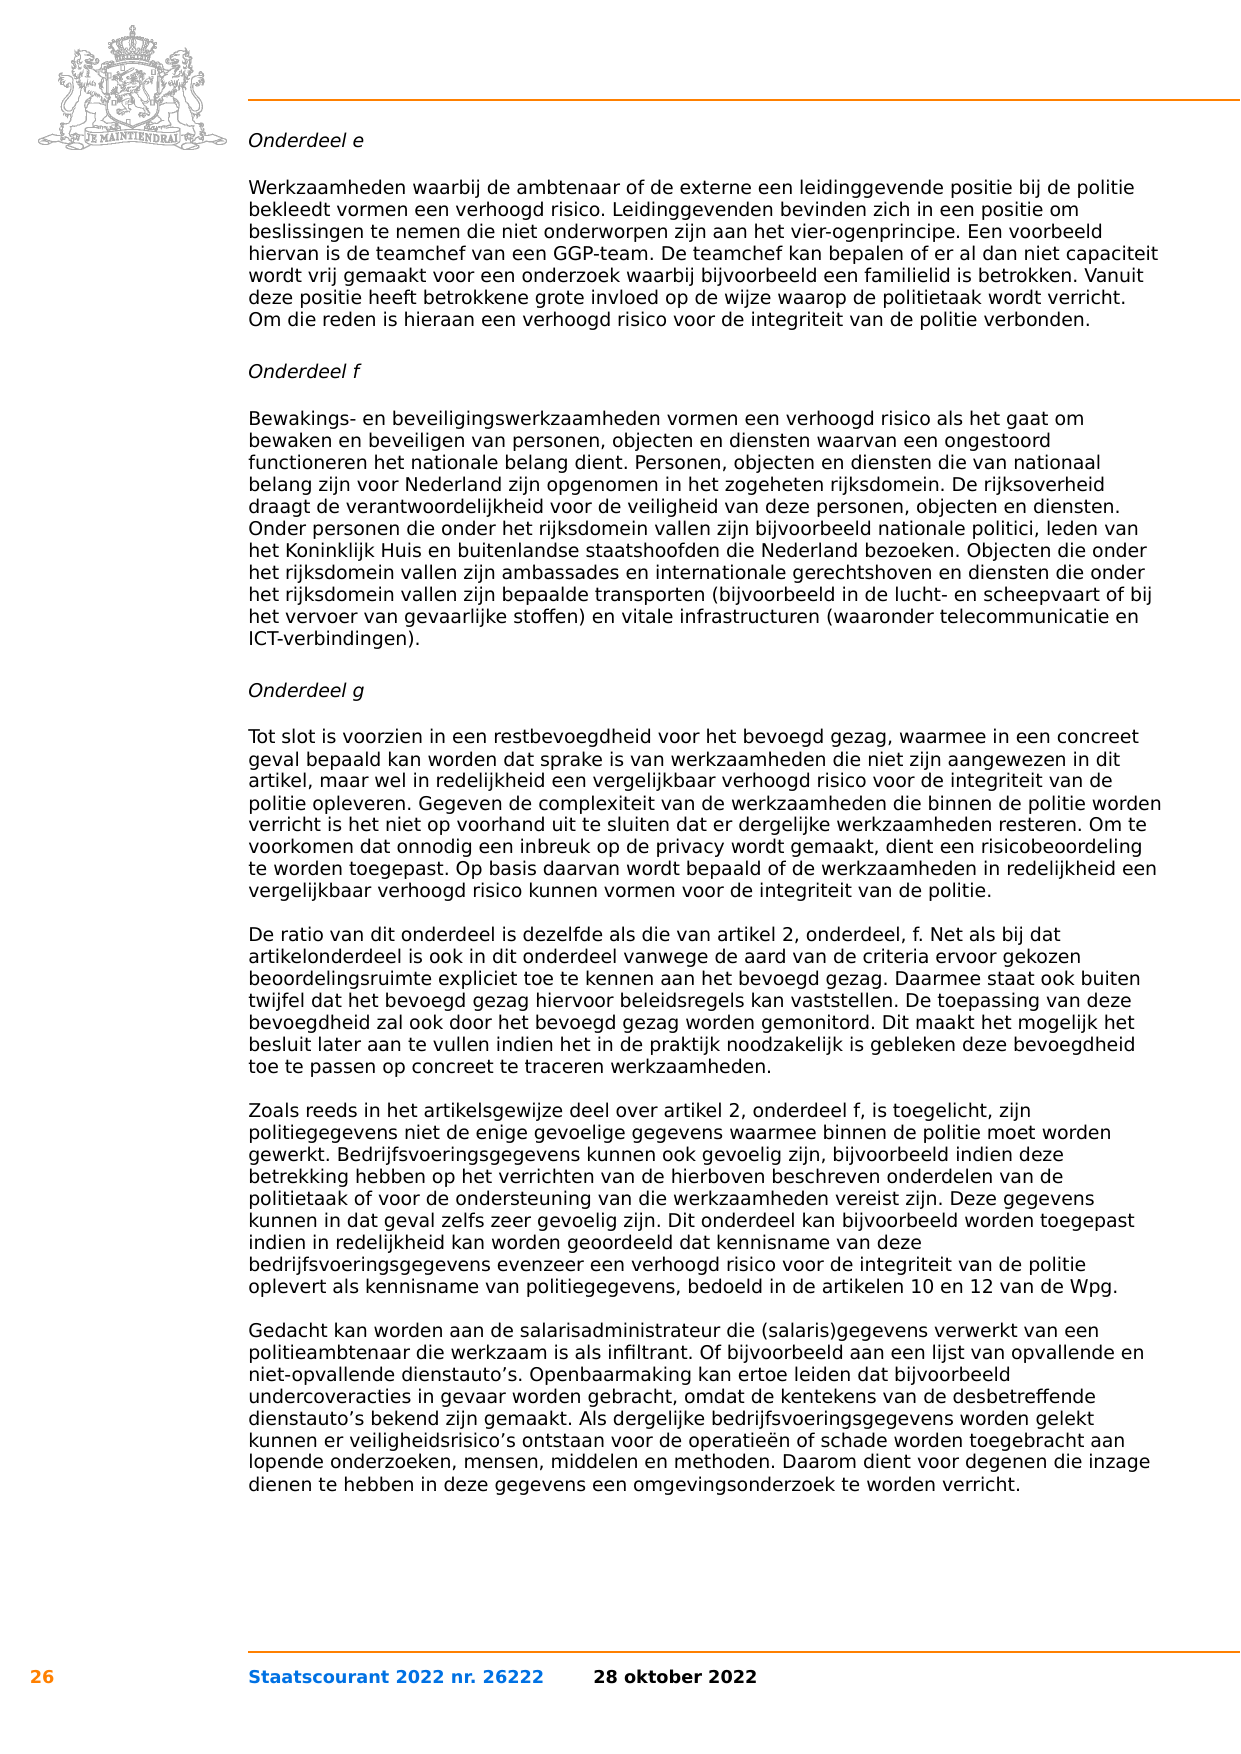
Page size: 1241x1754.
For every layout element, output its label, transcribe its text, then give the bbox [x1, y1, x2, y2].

subtitle Onderdeel f [248, 361, 1163, 383]
text Bewakings- en beveiligingswerkzaamheden vormen een verhoogd risico als het gaat om bewaken en beveiligen van personen, objecten en diensten waarvan een ongestoord functioneren het nationale belang dient. Personen, objecten en diensten die van nationaal belang zijn voor Nederland zijn opgenomen in het zogeheten rijksdomein. De rijksoverheid draagt de verantwoordelijkheid voor de veiligheid van deze personen, objecten en diensten. Onder personen die onder het rijksdomein vallen zijn bijvoorbeeld nationale politici, leden van het Koninklijk Huis en buitenlandse staatshoofden die Nederland bezoeken. Objecten die onder het rijksdomein vallen zijn ambassades en internationale gerechtshoven en diensten die onder het rijksdomein vallen zijn bepaalde transporten (bijvoorbeeld in de lucht- en scheepvaart of bij het vervoer van gevaarlijke stoffen) en vitale infrastructuren (waaronder telecommunicatie en ICT-verbindingen). [248, 408, 1163, 649]
text De ratio van dit onderdeel is dezelfde als die van artikel 2, onderdeel, f. Net als bij dat artikelonderdeel is ook in dit onderdeel vanwege de aard van de criteria ervoor gekozen beoordelingsruimte expliciet toe te kennen aan het bevoegd gezag. Daarmee staat ook buiten twijfel dat het bevoegd gezag hiervoor beleidsregels kan vaststellen. De toepassing van deze bevoegdheid zal ook door het bevoegd gezag worden gemonitord. Dit maakt het mogelijk het besluit later aan te vullen indien het in de praktijk noodzakelijk is gebleken deze bevoegdheid toe te passen op concreet te traceren werkzaamheden. [248, 924, 1163, 1078]
picture [38, 25, 227, 150]
subtitle Onderdeel g [248, 679, 1163, 701]
text Werkzaamheden waarbij de ambtenaar of de externe een leidinggevende positie bij de politie bekleedt vormen een verhoogd risico. Leidinggevenden bevinden zich in een positie om beslissingen te nemen die niet onderworpen zijn aan het vier-ogenprincipe. Een voorbeeld hiervan is de teamchef van een GGP-team. De teamchef kan bepalen of er al dan niet capaciteit wordt vrij gemaakt voor een onderzoek waarbij bijvoorbeeld een familielid is betrokken. Vanuit deze positie heeft betrokkene grote invloed op de wijze waarop de politietaak wordt verricht. Om die reden is hieraan een verhoogd risico voor de integriteit van de politie verbonden. [248, 177, 1163, 331]
subtitle Onderdeel e [248, 130, 1163, 152]
text Zoals reeds in het artikelsgewijze deel over artikel 2, onderdeel f, is toegelicht, zijn politiegegevens niet de enige gevoelige gegevens waarmee binnen de politie moet worden gewerkt. Bedrijfsvoeringsgegevens kunnen ook gevoelig zijn, bijvoorbeeld indien deze betrekking hebben op het verrichten van de hierboven beschreven onderdelen van de politietaak of voor de ondersteuning van die werkzaamheden vereist zijn. Deze gegevens kunnen in dat geval zelfs zeer gevoelig zijn. Dit onderdeel kan bijvoorbeeld worden toegepast indien in redelijkheid kan worden geoordeeld dat kennisname van deze bedrijfsvoeringsgegevens evenzeer een verhoogd risico voor de integriteit van de politie oplevert als kennisname van politiegegevens, bedoeld in de artikelen 10 en 12 van de Wpg. [248, 1100, 1163, 1298]
text Tot slot is voorzien in een restbevoegdheid voor het bevoegd gezag, waarmee in een concreet geval bepaald kan worden dat sprake is van werkzaamheden die niet zijn aangewezen in dit artikel, maar wel in redelijkheid een vergelijkbaar verhoogd risico voor de integriteit van de politie opleveren. Gegeven de complexiteit van de werkzaamheden die binnen de politie worden verricht is het niet op voorhand uit te sluiten dat er dergelijke werkzaamheden resteren. Om te voorkomen dat onnodig een inbreuk op de privacy wordt gemaakt, dient een risicobeoordeling te worden toegepast. Op basis daarvan wordt bepaald of de werkzaamheden in redelijkheid een vergelijkbaar verhoogd risico kunnen vormen voor de integriteit van de politie. [248, 726, 1163, 902]
text Gedacht kan worden aan de salarisadministrateur die (salaris)gegevens verwerkt van een politieambtenaar die werkzaam is als infiltrant. Of bijvoorbeeld aan een lijst van opvallende en niet-opvallende dienstauto’s. Openbaarmaking kan ertoe leiden dat bijvoorbeeld undercoveracties in gevaar worden gebracht, omdat de kentekens van de desbetreffende dienstauto’s bekend zijn gemaakt. Als dergelijke bedrijfsvoeringsgegevens worden gelekt kunnen er veiligheidsrisico’s ontstaan voor de operatieën of schade worden toegebracht aan lopende onderzoeken, mensen, middelen en methoden. Daarom dient voor degenen die inzage dienen te hebben in deze gegevens een omgevingsonderzoek te worden verricht. [248, 1319, 1163, 1495]
